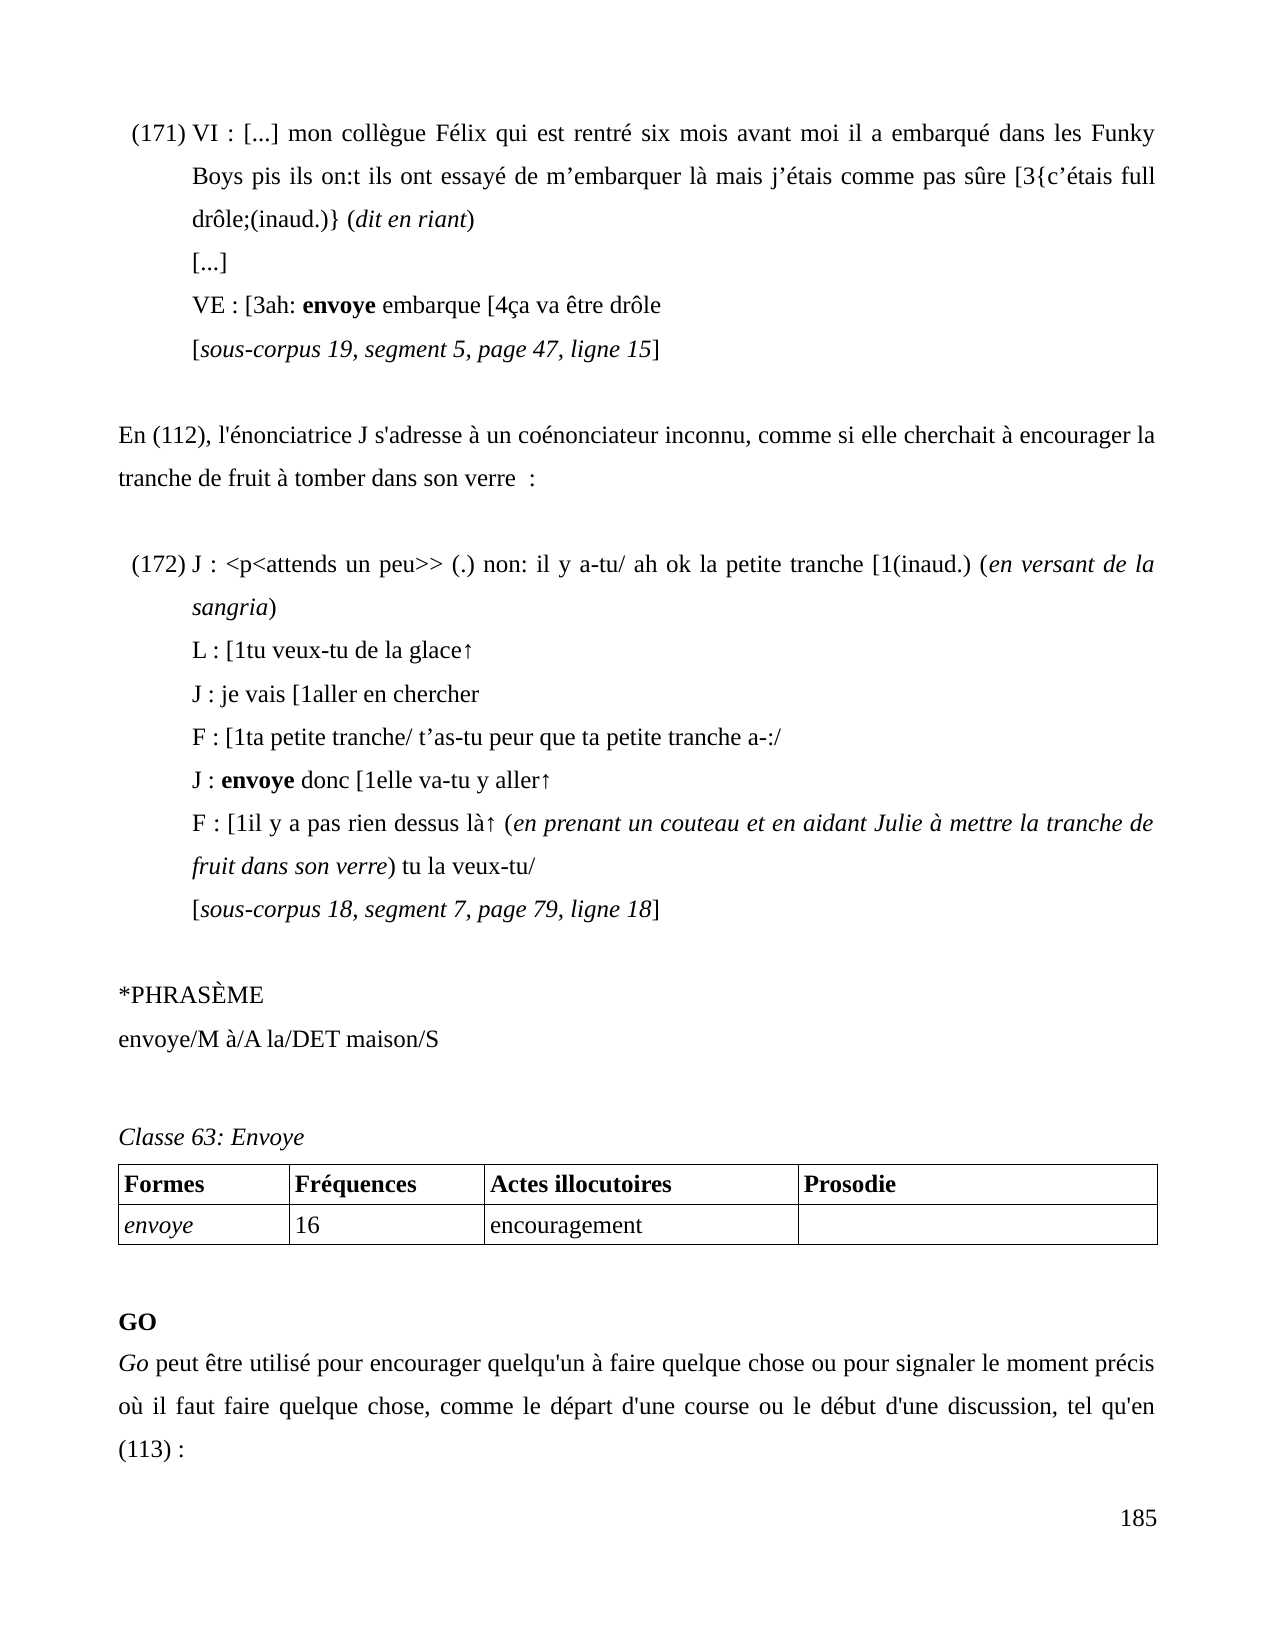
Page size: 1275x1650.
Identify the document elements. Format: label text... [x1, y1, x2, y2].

text J : je vais [1aller en chercher [131, 679, 1157, 707]
text [...] [131, 247, 1157, 276]
table_header Fréquences [290, 1165, 484, 1204]
text *PHRASÈME [118, 981, 1157, 1009]
text Classe 63: Envoye [118, 1122, 1157, 1151]
text En (112), l'énonciatrice J s'adresse à un coénonciateur inconnu, comme si elle cherchait à encourager la tranche de fruit à tomber dans son verre : [118, 420, 1157, 492]
text J : envoye donc [1elle va-tu y aller↑ [131, 765, 1157, 794]
text L : [1tu veux-tu de la glace↑ [131, 636, 1157, 664]
table_cell [799, 1205, 1157, 1244]
table_cell envoye [119, 1205, 289, 1244]
text F : [1il y a pas rien dessus là↑ (en prenant un couteau et en aidant Julie à mettre la tranche de fruit dans son verre) tu la veux-tu/ [131, 808, 1157, 880]
text [sous-corpus 18, segment 7, page 79, ligne 18] [131, 894, 1157, 923]
text envoye/M à/A la/DET maison/S [118, 1024, 1157, 1052]
text (172) J : <p<attends un peu>> (.) non: il y a-tu/ ah ok la petite tranche [1(inaud.) (en versant de la sangria) [131, 549, 1157, 621]
table_header Prosodie [799, 1165, 1157, 1204]
text [sous-corpus 19, segment 5, page 47, ligne 15] [131, 334, 1157, 362]
text F : [1ta petite tranche/ t’as-tu peur que ta petite tranche a-:/ [131, 722, 1157, 751]
table_cell 16 [290, 1205, 484, 1244]
text (171) VI : [...] mon collègue Félix qui est rentré six mois avant moi il a embarqué dans les Funky Boys pis ils on:t ils ont essayé de m’embarquer là mais j’étais comme pas sûre [3{c’étais full drôle;(inaud.)} (dit en riant) [131, 118, 1157, 233]
subtitle GO [118, 1307, 1157, 1336]
text Go peut être utilisé pour encourager quelqu'un à faire quelque chose ou pour signaler le moment précis où il faut faire quelque chose, comme le départ d'une course ou le début d'une discussion, tel qu'en (113) : [118, 1348, 1157, 1463]
text VE : [3ah: envoye embarque [4ça va être drôle [131, 291, 1157, 319]
table_header Actes illocutoires [485, 1165, 798, 1204]
table_cell encouragement [485, 1205, 798, 1244]
table_header Formes [119, 1165, 289, 1204]
